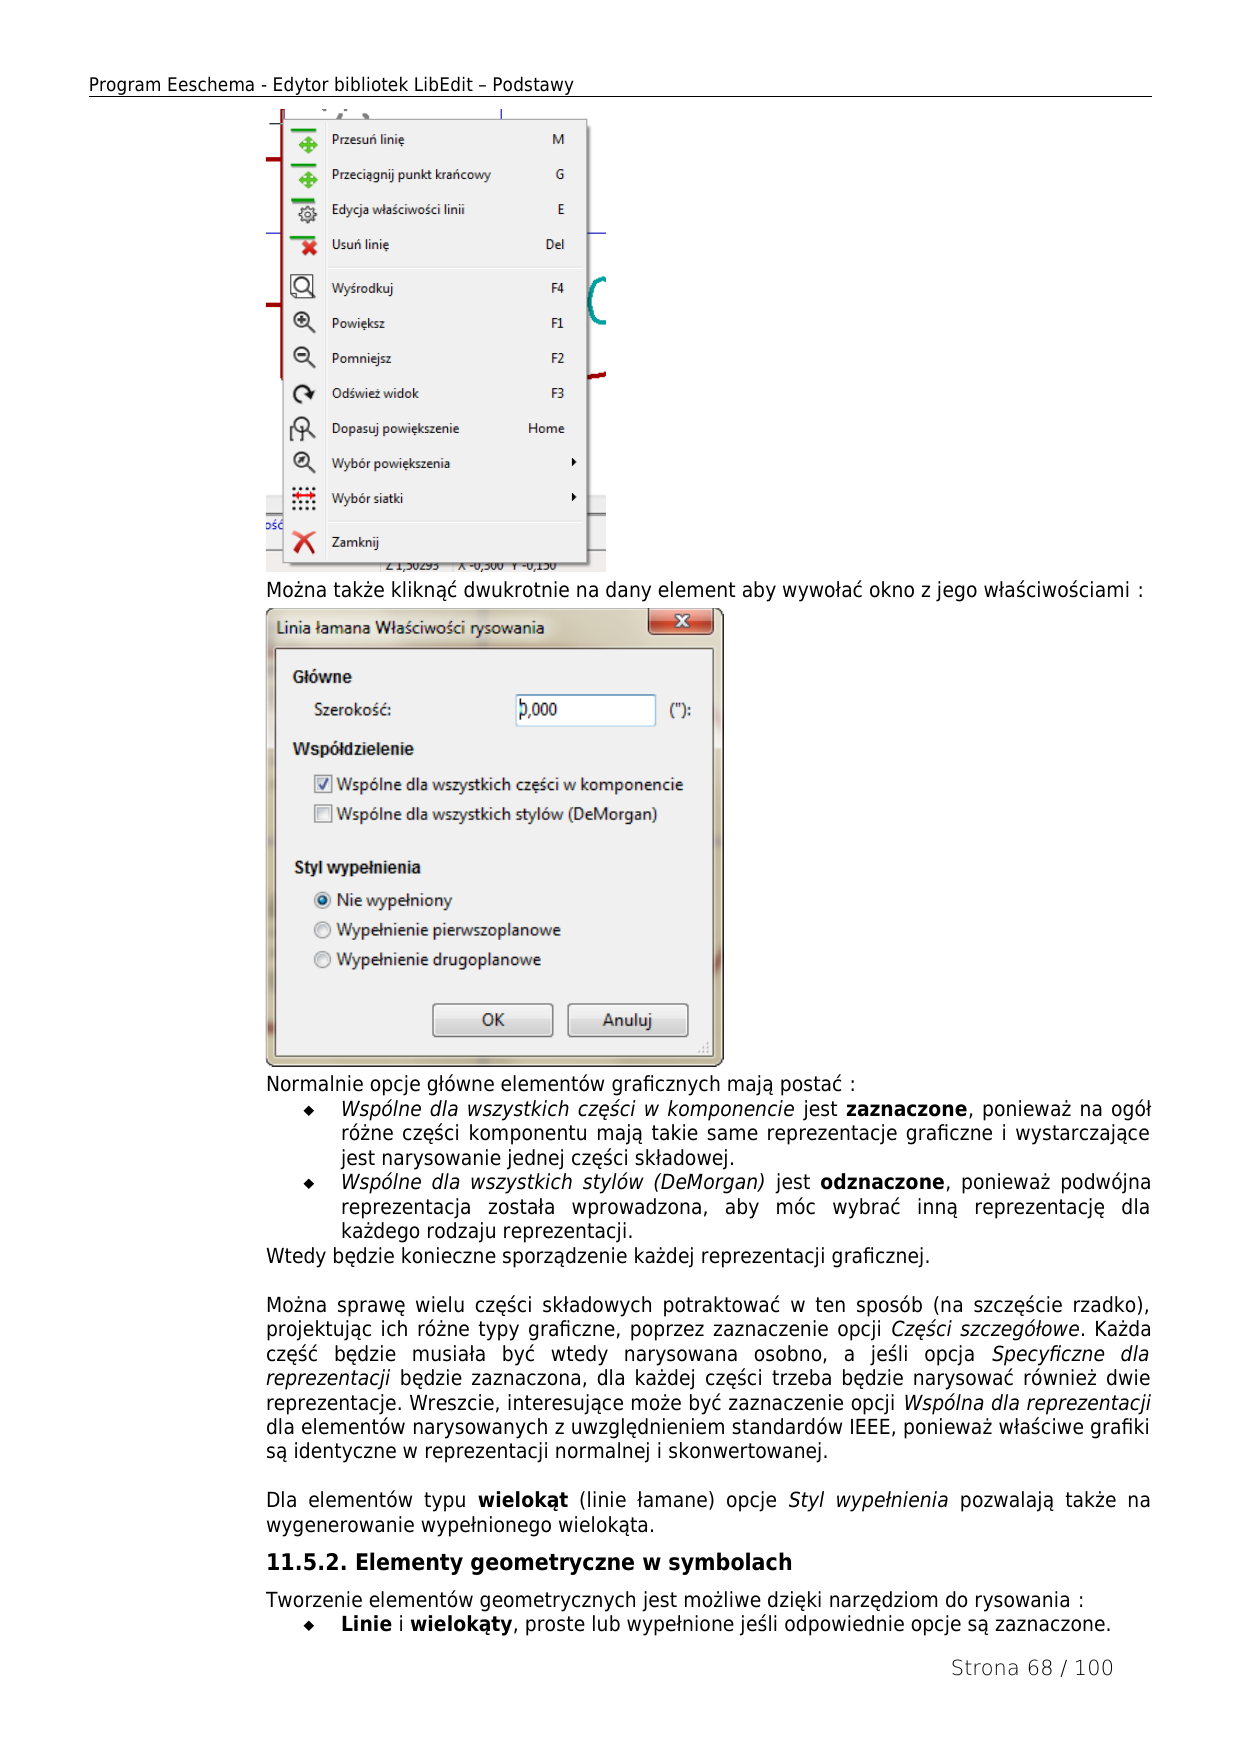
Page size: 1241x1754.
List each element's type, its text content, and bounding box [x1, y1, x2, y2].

text Dla elementów typu wielokąt (linie łamane) opcje Styl wypełnienia pozwalają także na wygenerowanie wypełnionego wielokąta. [266, 1488, 1152, 1537]
text Można sprawę wielu części składowych potraktować w ten sposób (na szczęście rzadko), projektując ich różne typy graficzne, poprzez zaznaczenie opcji Części szczegółowe. Każda część będzie musiała być wtedy narysowana osobno, a jeśli opcja Specyficzne dla reprezentacji będzie zaznaczona, dla każdej części trzeba będzie narysować również dwie reprezentacje. Wreszcie, interesujące może być zaznaczenie opcji Wspólna dla reprezentacji dla elementów narysowanych z uwzględnieniem standardów IEEE, ponieważ właściwe grafiki są identyczne w reprezentacji normalnej i skonwertowanej. [266, 1292, 1152, 1464]
picture [265, 608, 724, 1067]
list Wspólne dla wszystkich części w komponencie jest zaznaczone, ponieważ na ogół różne części komponentu mają takie same reprezentacje graficzne i wystarczające jest narysowanie jednej części składowej. [303, 1097, 1152, 1170]
list Wspólne dla wszystkich stylów (DeMorgan) jest odznaczone, ponieważ podwójna reprezentacja została wprowadzona, aby móc wybrać inną reprezentację dla każdego rodzaju reprezentacji. [303, 1170, 1152, 1243]
list Linie i wielokąty, proste lub wypełnione jeśli odpowiednie opcje są zaznaczone. [303, 1612, 1152, 1637]
subtitle Elementy geometryczne w symbolach [266, 1549, 1152, 1576]
text Tworzenie elementów geometrycznych jest możliwe dzięki narzędziom do rysowania : [266, 1588, 1152, 1612]
text Wtedy będzie konieczne sporządzenie każdej reprezentacji graficznej. [266, 1243, 1152, 1268]
picture [265, 109, 606, 572]
text Można także kliknąć dwukrotnie na dany element aby wywołać okno z jego właściwościami : [266, 578, 1152, 602]
text Normalnie opcje główne elementów graficznych mają postać : [266, 1072, 1152, 1097]
